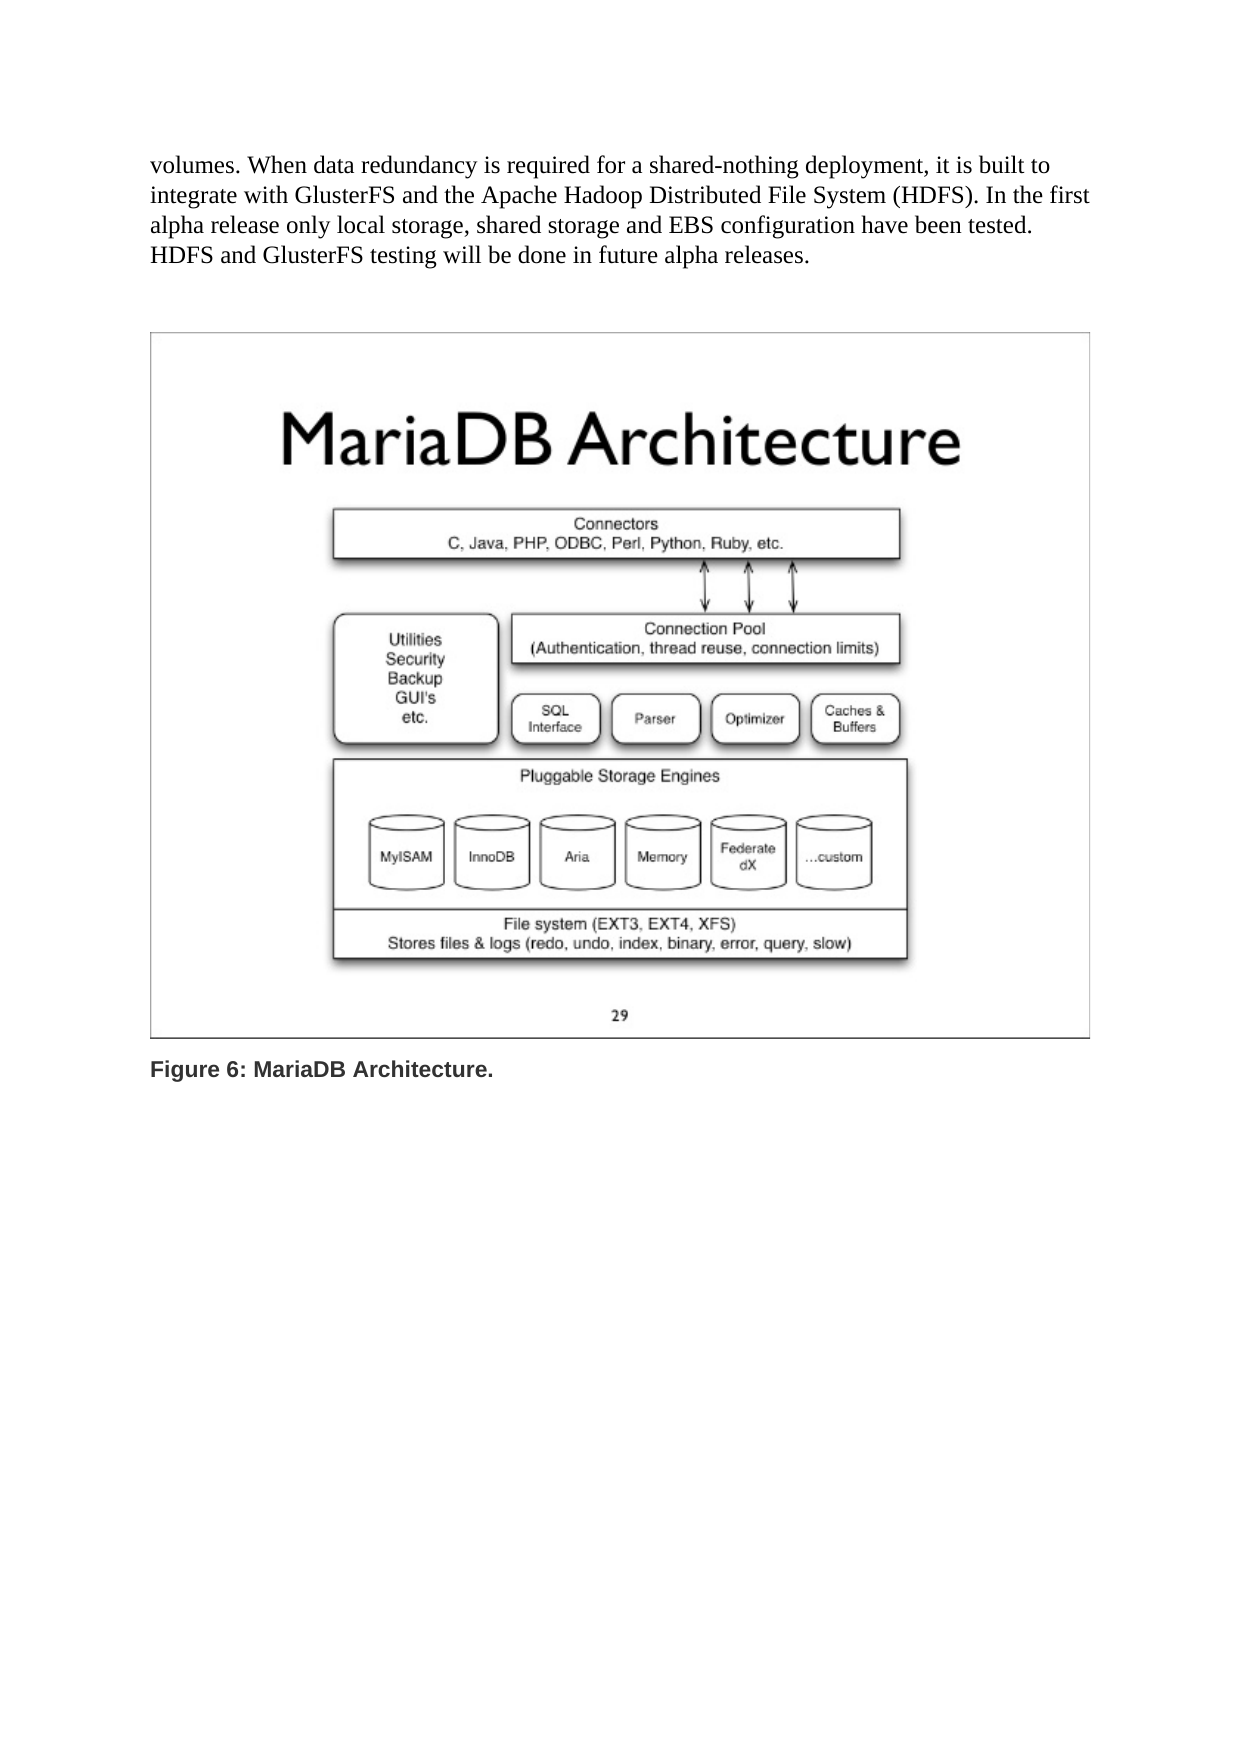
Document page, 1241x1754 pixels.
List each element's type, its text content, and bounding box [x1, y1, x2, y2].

text volumes. When data redundancy is required for a shared-nothing deployment, it is built to integrate with GlusterFS and the Apache Hadoop Distributed File System (HDFS). In the first alpha release only local storage, shared storage and EBS configuration have been tested. HDFS and GlusterFS testing will be done in future alpha releases. [150, 150, 1090, 268]
text Figure 6: MariaDB Architecture. [150, 1056, 1090, 1083]
